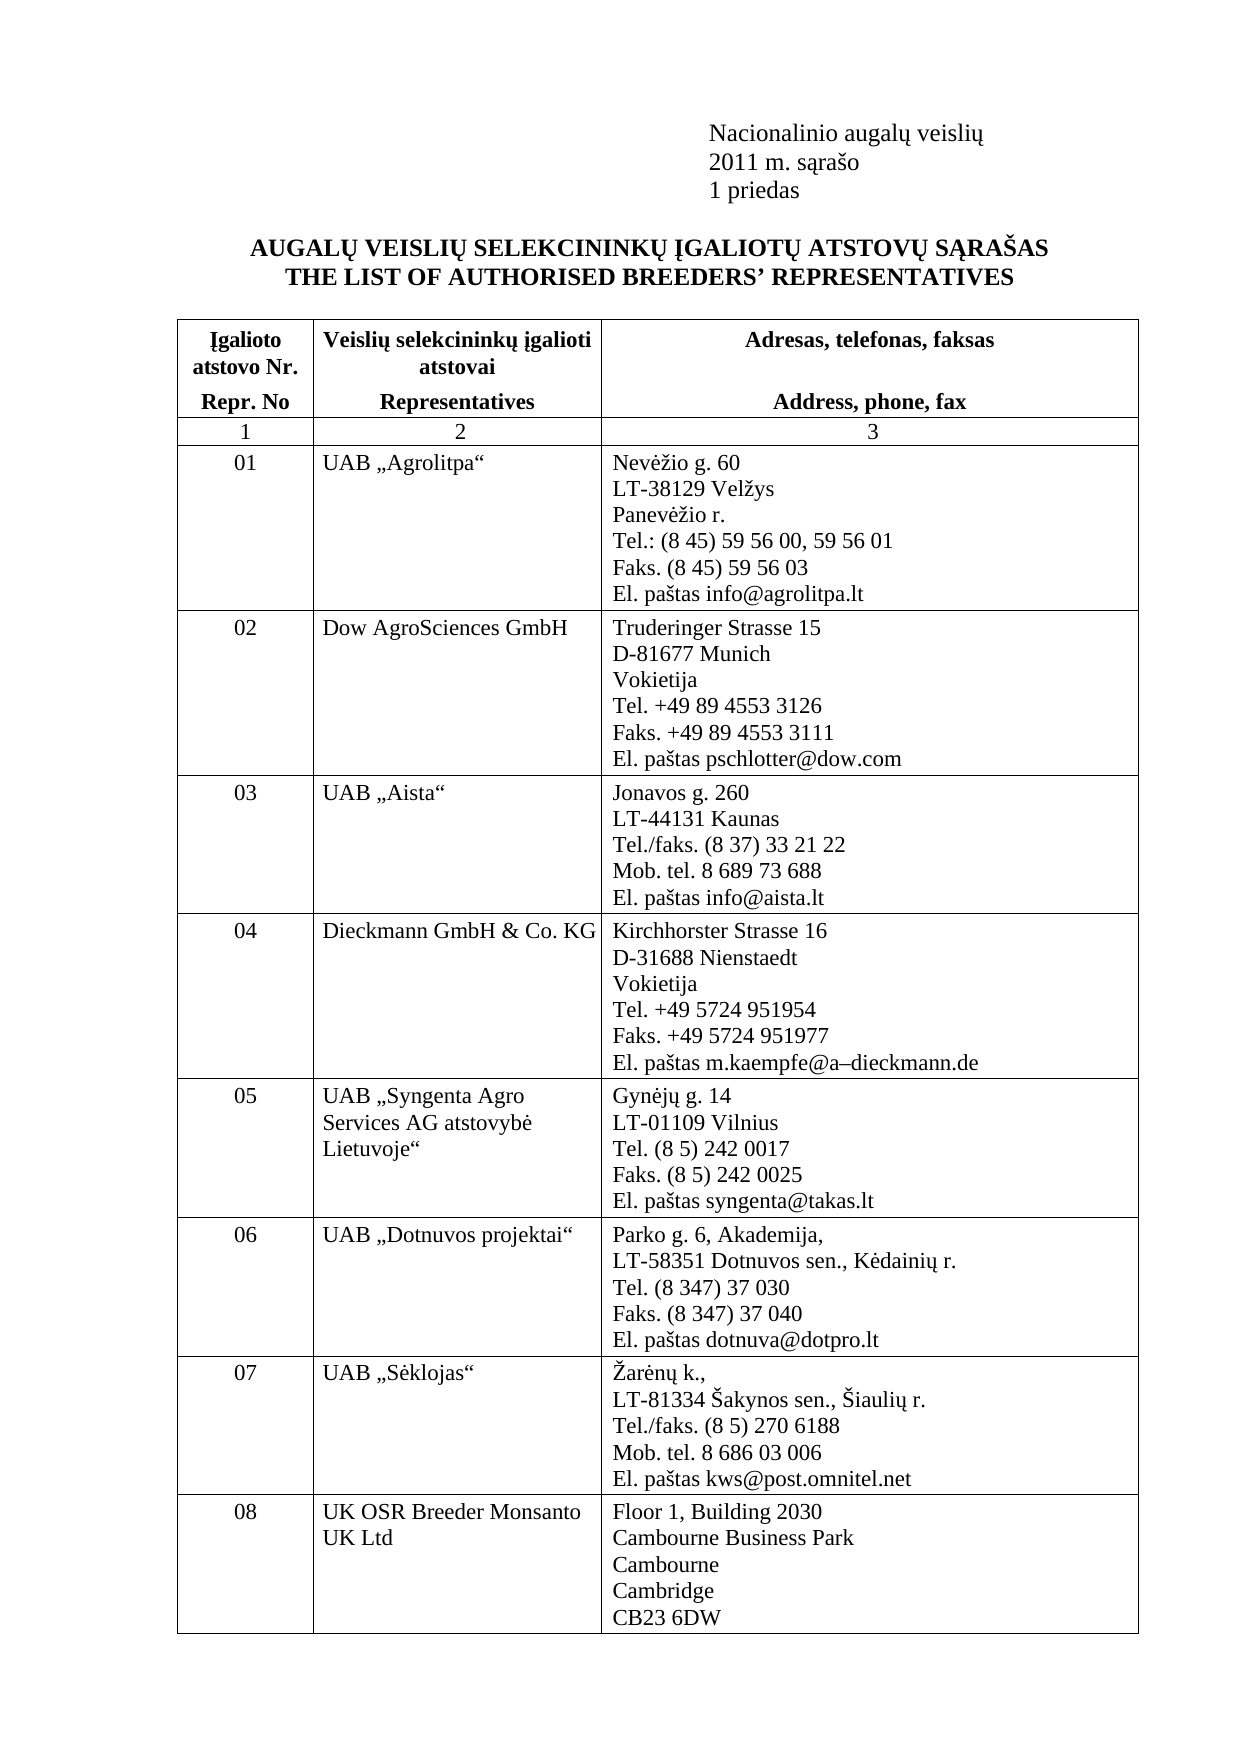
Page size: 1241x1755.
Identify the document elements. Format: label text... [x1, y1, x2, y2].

table_cell 06 [178, 1218, 313, 1356]
table_cell Dieckmann GmbH & Co. KG [314, 914, 601, 1078]
table_cell 03 [178, 776, 313, 913]
table_cell 02 [178, 611, 313, 774]
table_cell UAB „Dotnuvos projektai“ [314, 1218, 601, 1356]
table_cell Nevėžio g. 60 LT-38129 Velžys Panevėžio r. Tel.: (8 45) 59 56 00, 59 56 01 Faks. (8 45) 59 56 03 El. paštas info@agrolitpa.lt [602, 446, 1138, 609]
text 1 priedas [177, 176, 1122, 204]
text AUGALŲ VEISLIŲ SELEKCININKŲ ĮGALIOTŲ ATSTOVŲ SĄRAŠAS [177, 233, 1122, 262]
table_cell UAB „Aista“ [314, 776, 601, 913]
text Nacionalinio augalų veislių [177, 118, 1122, 147]
table_cell 01 [178, 446, 313, 609]
table_cell Žarėnų k., LT-81334 Šakynos sen., Šiaulių r. Tel./faks. (8 5) 270 6188 Mob. tel. 8 686 03 006 El. paštas kws@post.omnitel.net [602, 1357, 1138, 1494]
table_cell Kirchhorster Strasse 16 D-31688 Nienstaedt Vokietija Tel. +49 5724 951954 Faks. +49 5724 951977 El. paštas m.kaempfe@a–dieckmann.de [602, 914, 1138, 1078]
table_cell 05 [178, 1079, 313, 1217]
table_cell 04 [178, 914, 313, 1078]
table_cell UAB „Syngenta Agro Services AG atstovybė Lietuvoje“ [314, 1079, 601, 1217]
table_cell 07 [178, 1357, 313, 1494]
table_cell Parko g. 6, Akademija, LT-58351 Dotnuvos sen., Kėdainių r. Tel. (8 347) 37 030 Faks. (8 347) 37 040 El. paštas dotnuva@dotpro.lt [602, 1218, 1138, 1356]
table_cell 3 [602, 418, 1138, 444]
text 2011 m. sąrašo [177, 147, 1122, 176]
table_cell Repr. No [178, 385, 313, 417]
table_cell Address, phone, fax [602, 385, 1138, 417]
table_cell UAB „Agrolitpa“ [314, 446, 601, 609]
table_cell UK OSR Breeder Monsanto UK Ltd [314, 1495, 601, 1633]
table_header Veislių selekcininkų įgalioti atstovai [314, 320, 601, 385]
table_cell Jonavos g. 260 LT-44131 Kaunas Tel./faks. (8 37) 33 21 22 Mob. tel. 8 689 73 688 El. paštas info@aista.lt [602, 776, 1138, 913]
table_cell Truderinger Strasse 15 D-81677 Munich Vokietija Tel. +49 89 4553 3126 Faks. +49 89 4553 3111 El. paštas pschlotter@dow.com [602, 611, 1138, 774]
text THE LIST OF AUTHORISED BREEDERS’ REPRESENTATIVES [177, 262, 1122, 291]
table_cell Gynėjų g. 14 LT-01109 Vilnius Tel. (8 5) 242 0017 Faks. (8 5) 242 0025 El. paštas syngenta@takas.lt [602, 1079, 1138, 1217]
table_cell Floor 1, Building 2030 Cambourne Business Park Cambourne Cambridge CB23 6DW [602, 1495, 1138, 1633]
table_cell Representatives [314, 385, 601, 417]
table_cell 2 [314, 418, 601, 444]
table_cell Dow AgroSciences GmbH [314, 611, 601, 774]
table_header Adresas, telefonas, faksas [602, 320, 1138, 385]
table_cell 1 [178, 418, 313, 444]
table_cell 08 [178, 1495, 313, 1633]
table_header Įgalioto atstovo Nr. [178, 320, 313, 385]
table_cell UAB „Sėklojas“ [314, 1357, 601, 1494]
